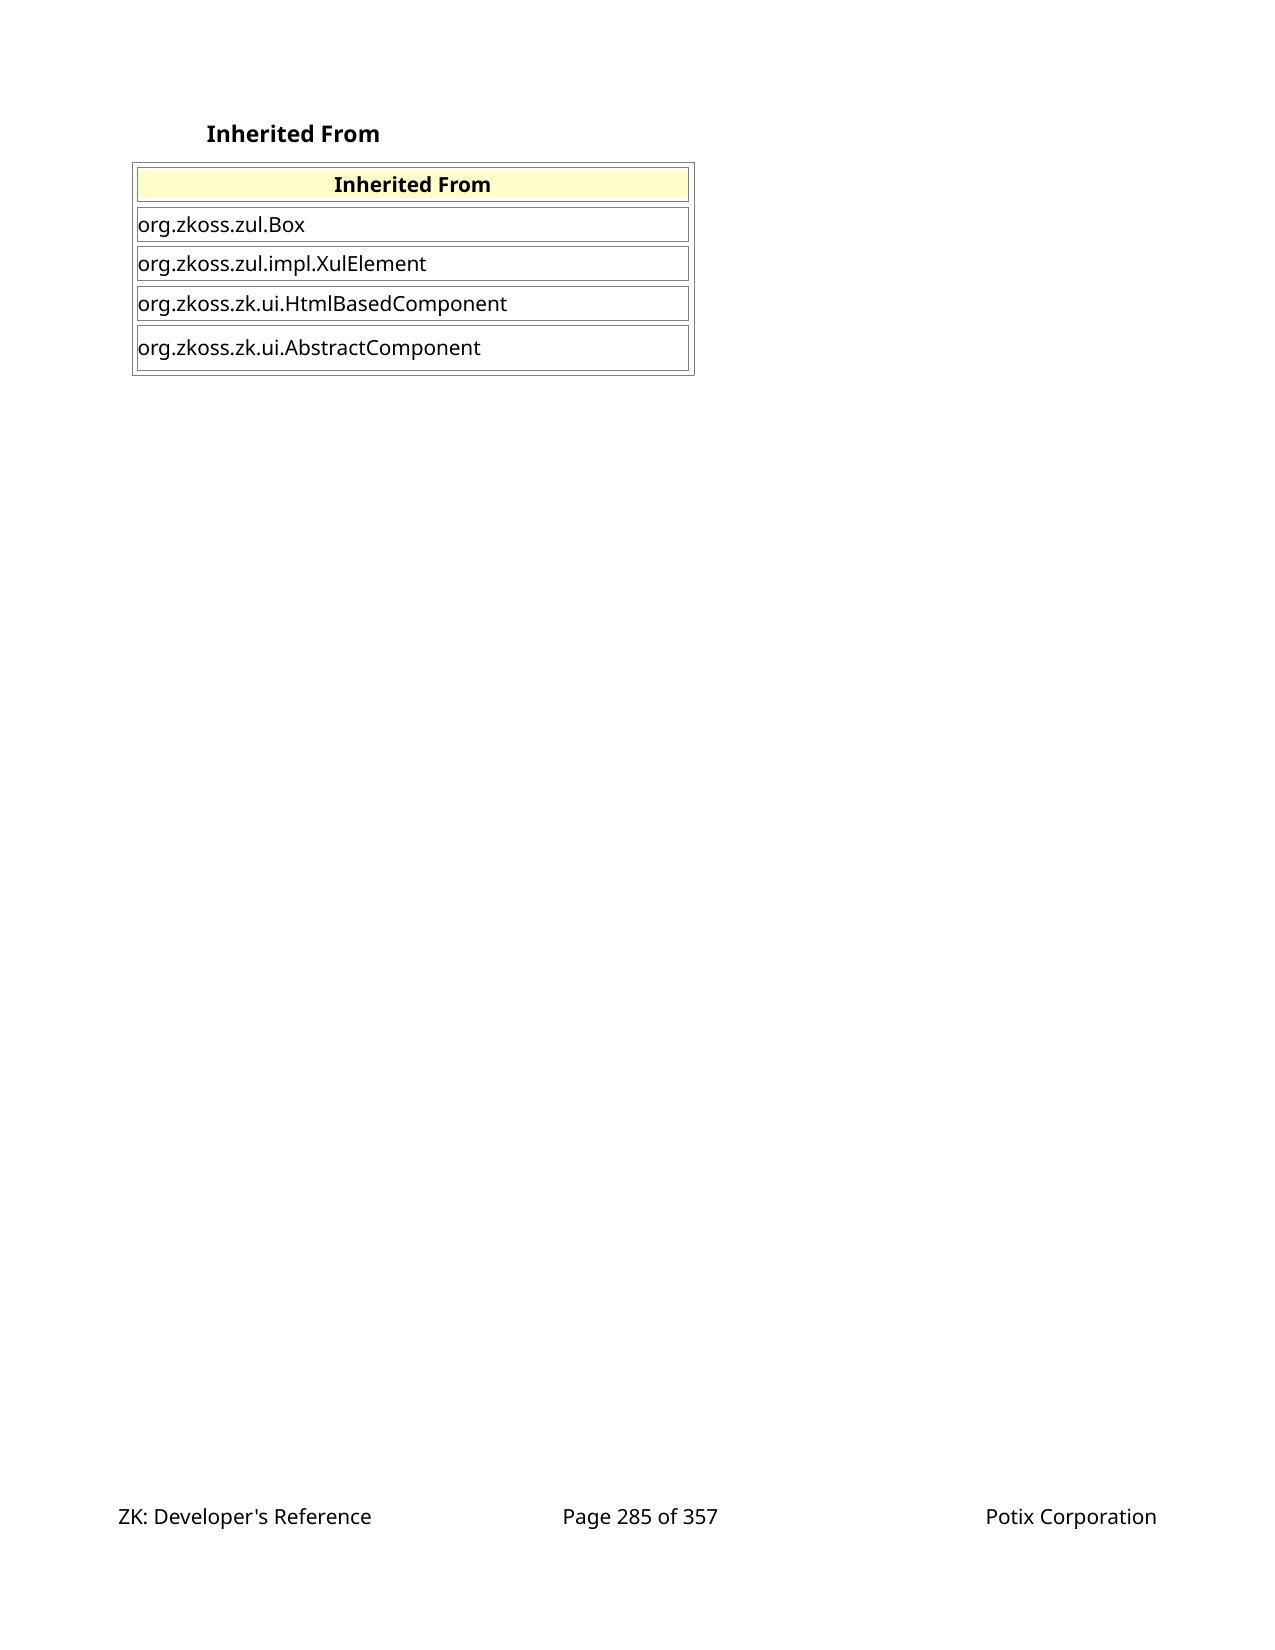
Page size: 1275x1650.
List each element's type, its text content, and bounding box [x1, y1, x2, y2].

table_cell org.zkoss.zk.ui.HtmlBasedComponent [134, 280, 691, 320]
table_header Inherited From [134, 163, 691, 201]
table_cell org.zkoss.zk.ui.AbstractComponent [134, 320, 691, 369]
table_cell org.zkoss.zul.Box [134, 201, 691, 241]
table_cell org.zkoss.zul.impl.XulElement [134, 241, 691, 280]
subtitle Inherited From [207, 118, 1157, 149]
